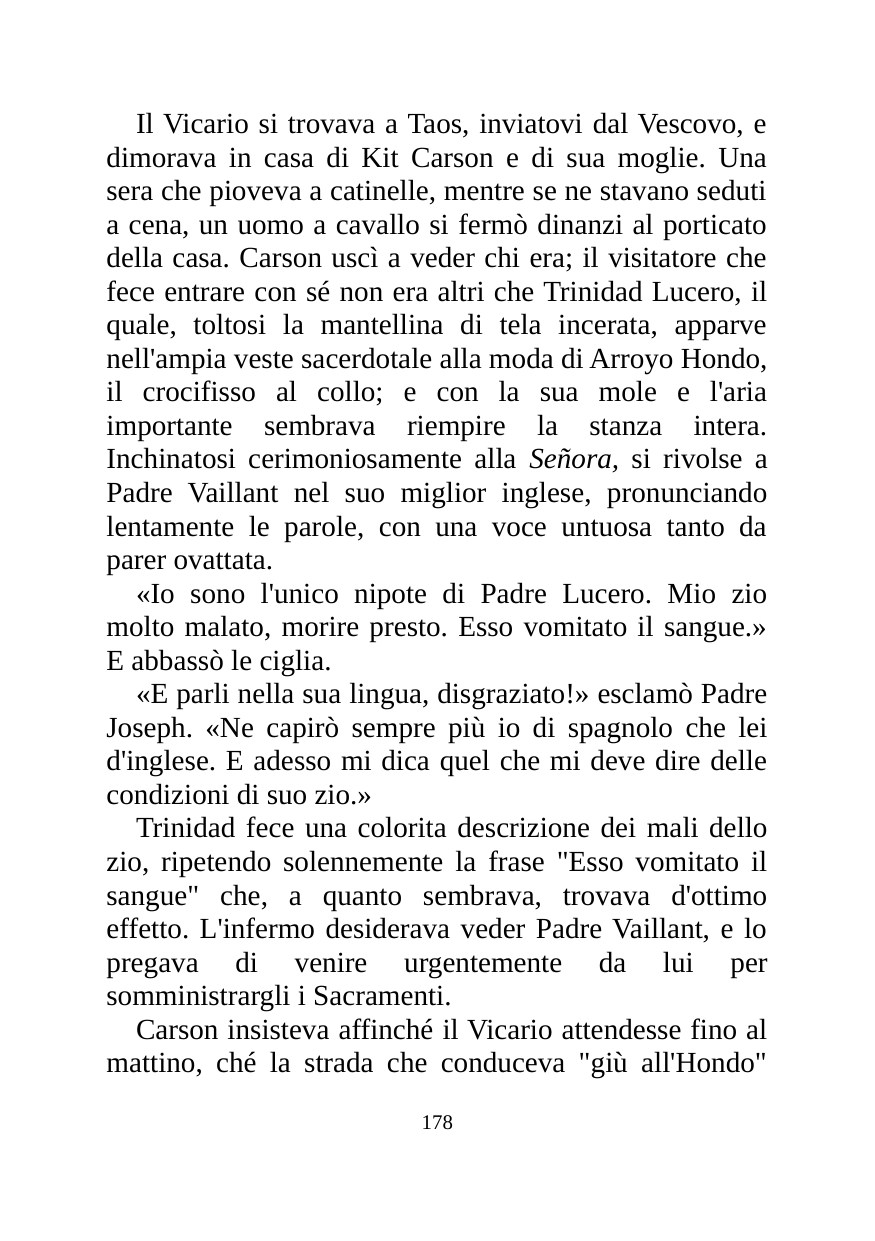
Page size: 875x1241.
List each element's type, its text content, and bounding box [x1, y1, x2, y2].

text «E parli nella sua lingua, disgraziato!» esclamò Padre Joseph. «Ne capirò sempre più io di spagnolo che lei d'inglese. E adesso mi dica quel che mi deve dire delle condizioni di suo zio.» [106, 676, 768, 811]
text Il Vicario si trovava a Taos, inviatovi dal Vescovo, e dimorava in casa di Kit Carson e di sua moglie. Una sera che pioveva a catinelle, mentre se ne stavano seduti a cena, un uomo a cavallo si fermò dinanzi al porticato della casa. Carson uscì a veder chi era; il visitatore che fece entrare con sé non era altri che Trinidad Lucero, il quale, toltosi la mantellina di tela incerata, apparve nell'ampia veste sacerdotale alla moda di Arroyo Hondo, il crocifisso al collo; e con la sua mole e l'aria importante sembrava riempire la stanza intera. Inchinatosi cerimoniosamente alla Señora, si rivolse a Padre Vaillant nel suo miglior inglese, pronunciando lentamente le parole, con una voce untuosa tanto da parer ovattata. [106, 106, 768, 576]
text Carson insisteva affinché il Vicario attendesse fino al mattino, ché la strada che conduceva "giù all'Hondo" [106, 1012, 768, 1079]
text «Io sono l'unico nipote di Padre Lucero. Mio zio molto malato, morire presto. Esso vomitato il sangue.» E abbassò le ciglia. [106, 576, 768, 676]
text Trinidad fece una colorita descrizione dei mali dello zio, ripetendo solennemente la frase "Esso vomitato il sangue" che, a quanto sembrava, trovava d'ottimo effetto. L'infermo desiderava veder Padre Vaillant, e lo pregava di venire urgentemente da lui per somministrargli i Sacramenti. [106, 811, 768, 1012]
